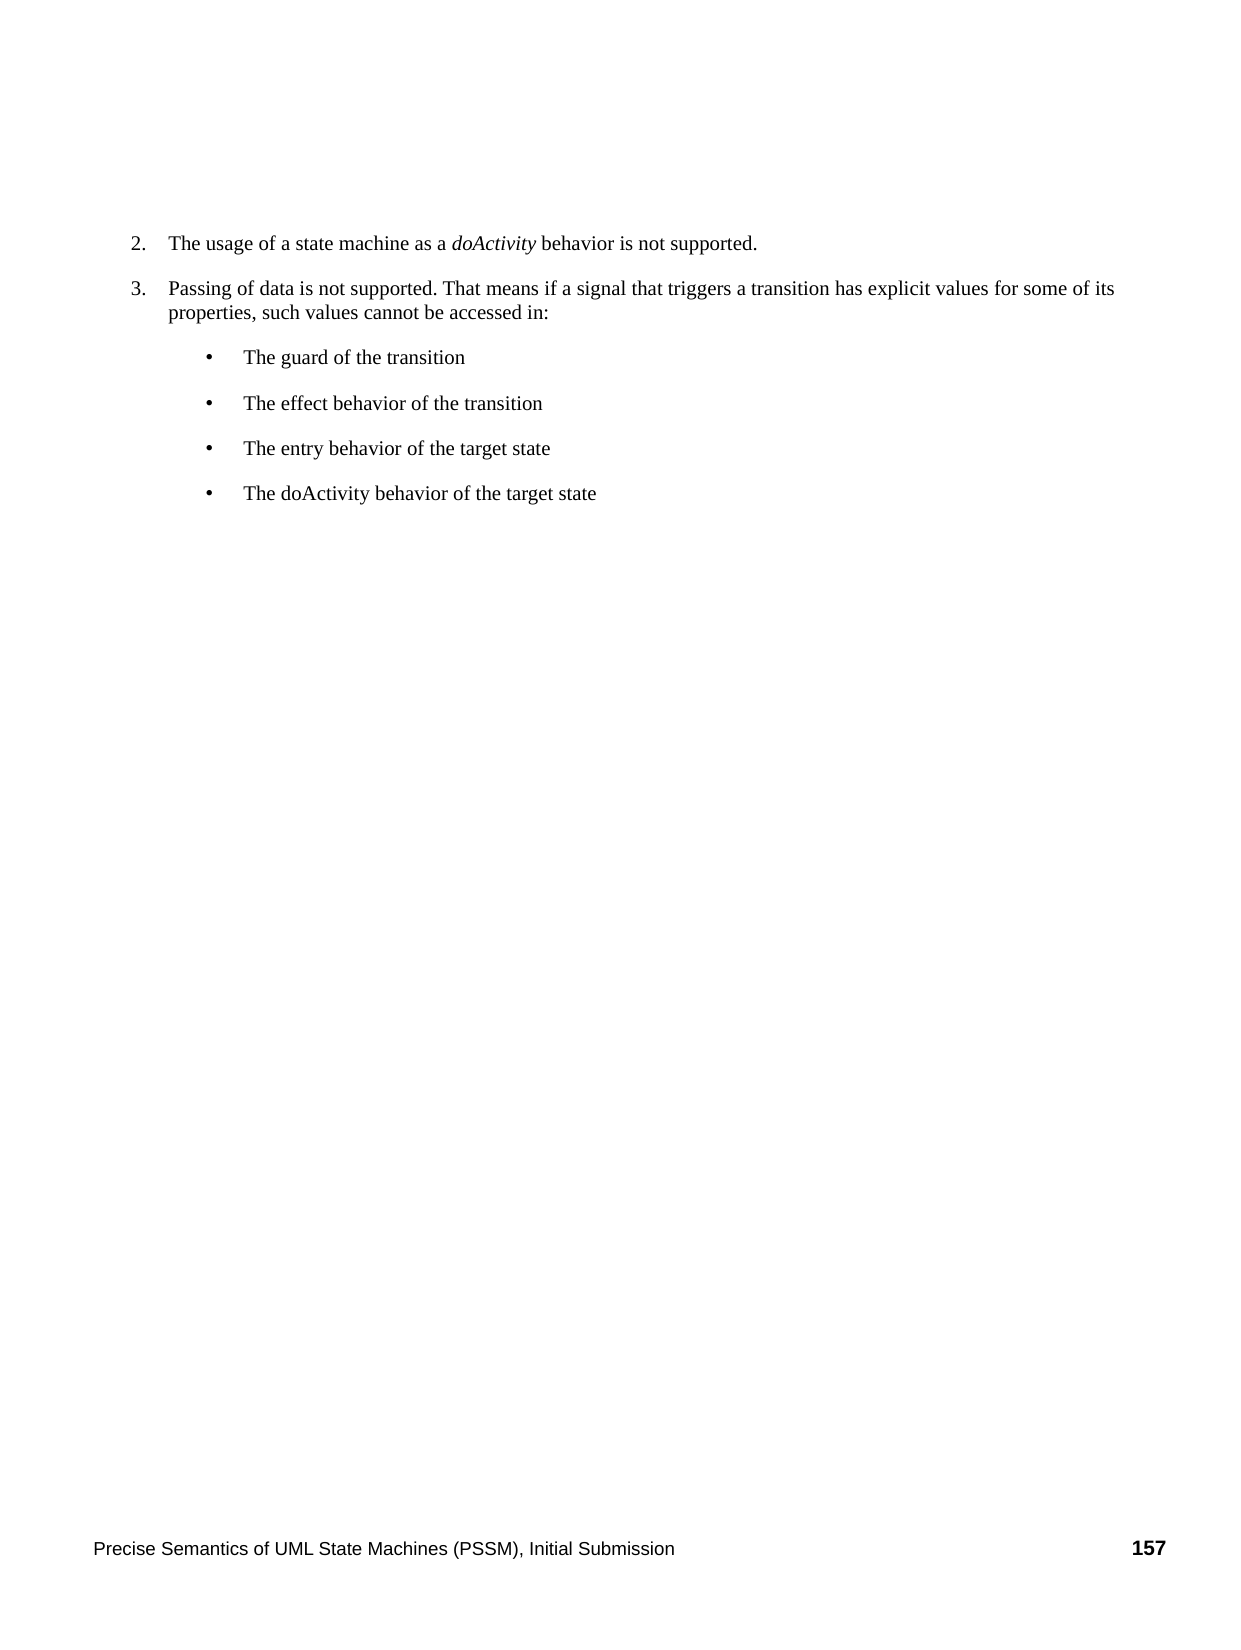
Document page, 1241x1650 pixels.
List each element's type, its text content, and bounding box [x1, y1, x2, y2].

list The entry behavior of the target state [189, 436, 1164, 459]
list Passing of data is not supported. That means if a signal that triggers a transition has explicit values for some of its properties, such values cannot be accessed in: [131, 276, 1164, 324]
list The guard of the transition [189, 345, 1164, 369]
list The usage of a state machine as a doActivity behavior is not supported. [131, 231, 1164, 255]
list The doActivity behavior of the target state [189, 481, 1164, 505]
list The effect behavior of the transition [189, 390, 1164, 414]
